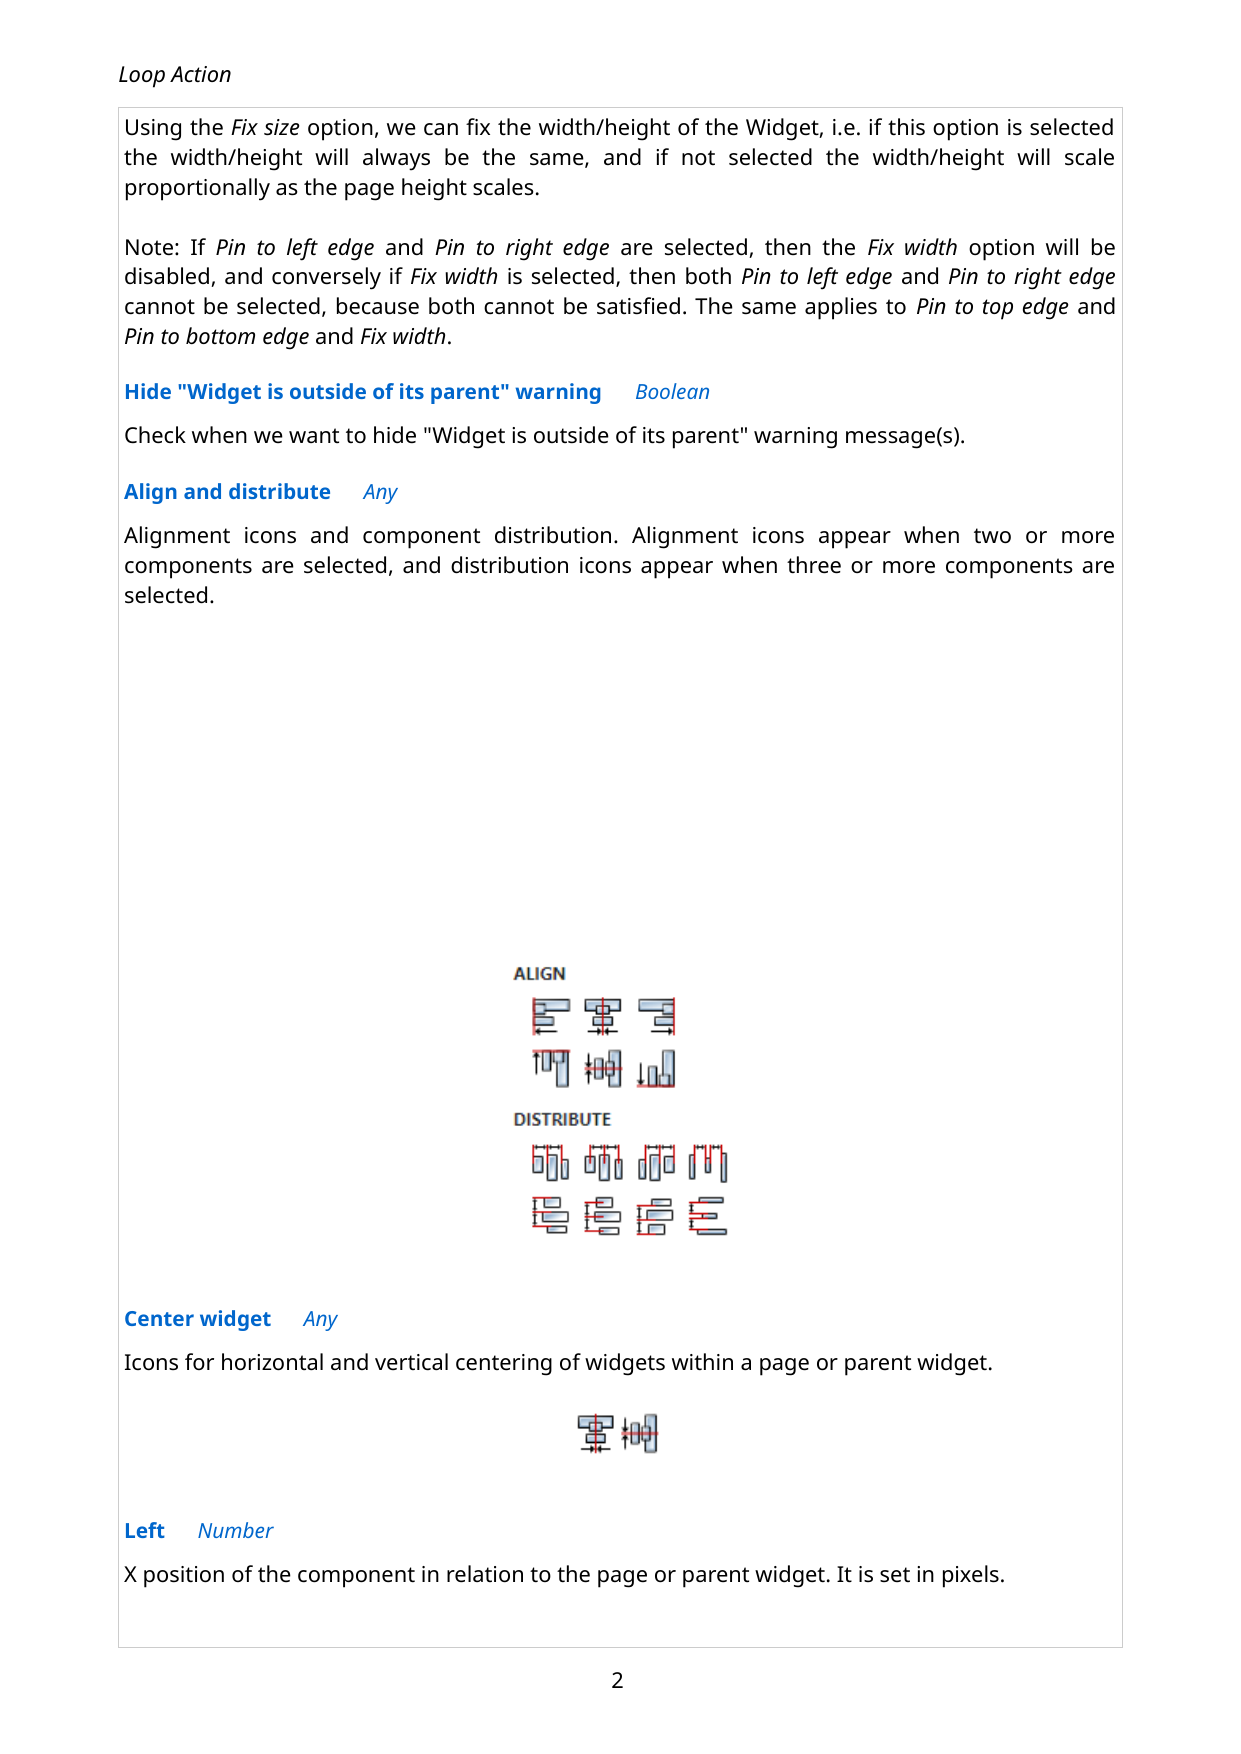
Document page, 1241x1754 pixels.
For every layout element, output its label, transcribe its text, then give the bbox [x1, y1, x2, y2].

picture [572, 1406, 668, 1460]
picture [490, 958, 750, 1248]
table_cell Center widget Any Icons for horizontal and vertical centering of widgets within a page or parent widget. Left Number X position of the component in relation to the page or parent widget. It is set in pixels. [119, 1248, 1122, 1647]
table_cell Using the Fix size option, we can fix the width/height of the Widget, i.e. if this option is selected the width/height will always be the same, and if not selected the width/height will scale proportionally as the page height scales. Note: If Pin to left edge and Pin to right edge are selected, then the Fix width option will be disabled, and conversely if Fix width is selected, then both Pin to left edge and Pin to right edge cannot be selected, because both cannot be satisfied. The same applies to Pin to top edge and Pin to bottom edge and Fix width. Hide "Widget is outside of its parent" warning Boolean Check when we want to hide "Widget is outside of its parent" warning message(s). Align and distribute Any Alignment icons and component distribution. Alignment icons appear when two or more components are selected, and distribution icons appear when three or more components are selected. [119, 108, 1122, 1247]
